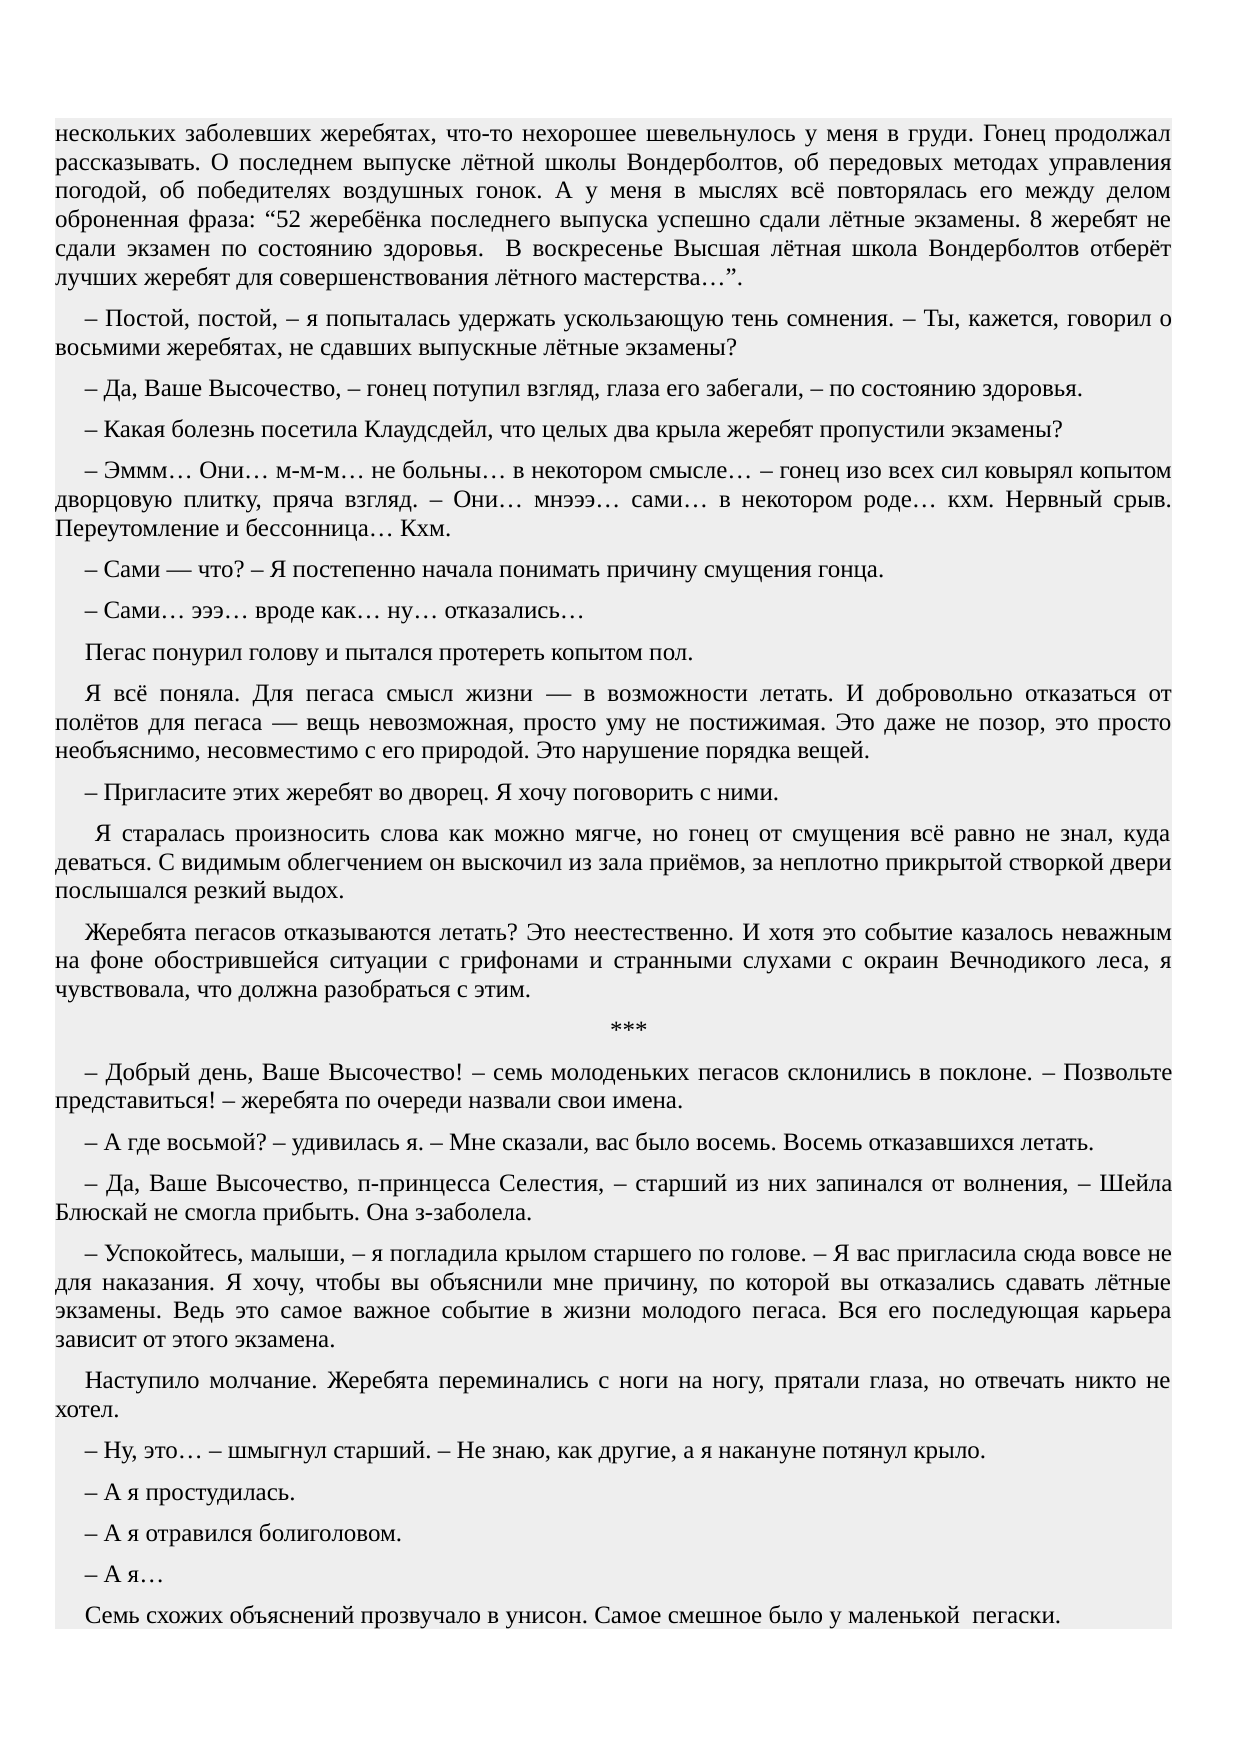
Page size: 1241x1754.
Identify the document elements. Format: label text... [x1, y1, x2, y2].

text – А я… [55, 1559, 1172, 1588]
text нескольких заболевших жеребятах, что-то нехорошее шевельнулось у меня в груди. Гонец продолжал рассказывать. О последнем выпуске лётной школы Вондерболтов, об передовых методах управления погодой, об победителях воздушных гонок. А у меня в мыслях всё повторялась его между делом оброненная фраза: “52 жеребёнка последнего выпуска успешно сдали лётные экзамены. 8 жеребят не сдали экзамен по состоянию здоровья. В воскресенье Высшая лётная школа Вондерболтов отберёт лучших жеребят для совершенствования лётного мастерства…”. [55, 118, 1172, 291]
text – А я отравился болиголовом. [55, 1518, 1172, 1547]
text Семь схожих объяснений прозвучало в унисон. Самое смешное было у маленькой пегаски. [55, 1601, 1172, 1629]
text – Пригласите этих жеребят во дворец. Я хочу поговорить с ними. [55, 777, 1172, 806]
text – Какая болезнь посетила Клаудсдейл, что целых два крыла жеребят пропустили экзамены? [55, 414, 1172, 443]
text – Успокойтесь, малыши, – я погладила крылом старшего по голове. – Я вас пригласила сюда вовсе не для наказания. Я хочу, чтобы вы объяснили мне причину, по которой вы отказались сдавать лётные экзамены. Ведь это самое важное событие в жизни молодого пегаса. Вся его последующая карьера зависит от этого экзамена. [55, 1238, 1172, 1353]
text – Ну, это… – шмыгнул старший. – Не знаю, как другие, а я накануне потянул крыло. [55, 1436, 1172, 1464]
text Я старалась произносить слова как можно мягче, но гонец от смущения всё равно не знал, куда деваться. С видимым облегчением он выскочил из зала приёмов, за неплотно прикрытой створкой двери послышался резкий выдох. [55, 818, 1172, 904]
text – Эммм… Они… м-м-м… не больны… в некотором смысле… – гонец изо всех сил ковырял копытом дворцовую плитку, пряча взгляд. – Они… мнэээ… сами… в некотором роде… кхм. Нервный срыв. Переутомление и бессонница… Кхм. [55, 456, 1172, 542]
text Пегас понурил голову и пытался протереть копытом пол. [55, 637, 1172, 666]
text – Да, Ваше Высочество, п-принцесса Селестия, – старший из них запинался от волнения, – Шейла Блюскай не смогла прибыть. Она з-заболела. [55, 1168, 1172, 1226]
text – Сами — что? – Я постепенно начала понимать причину смущения гонца. [55, 554, 1172, 583]
text – Постой, постой, – я попыталась удержать ускользающую тень сомнения. – Ты, кажется, говорил о восьмими жеребятах, не сдавших выпускные лётные экзамены? [55, 303, 1172, 361]
text *** [55, 1016, 1172, 1044]
text – А где восьмой? – удивилась я. – Мне сказали, вас было восемь. Восемь отказавшихся летать. [55, 1127, 1172, 1156]
text – А я простудилась. [55, 1477, 1172, 1506]
text Жеребята пегасов отказываются летать? Это неестественно. И хотя это событие казалось неважным на фоне обострившейся ситуации с грифонами и странными слухами с окраин Вечнодикого леса, я чувствовала, что должна разобраться с этим. [55, 917, 1172, 1003]
text Я всё поняла. Для пегаса смысл жизни — в возможности летать. И добровольно отказаться от полётов для пегаса — вещь невозможная, просто уму не постижимая. Это даже не позор, это просто необъяснимо, несовместимо с его природой. Это нарушение порядка вещей. [55, 678, 1172, 764]
text – Сами… эээ… вроде как… ну… отказались… [55, 596, 1172, 624]
text Наступило молчание. Жеребята переминались с ноги на ногу, прятали глаза, но отвечать никто не хотел. [55, 1366, 1172, 1423]
text – Да, Ваше Высочество, – гонец потупил взгляд, глаза его забегали, – по состоянию здоровья. [55, 373, 1172, 402]
text – Добрый день, Ваше Высочество! – семь молоденьких пегасов склонились в поклоне. – Позвольте представиться! – жеребята по очереди назвали свои имена. [55, 1057, 1172, 1114]
